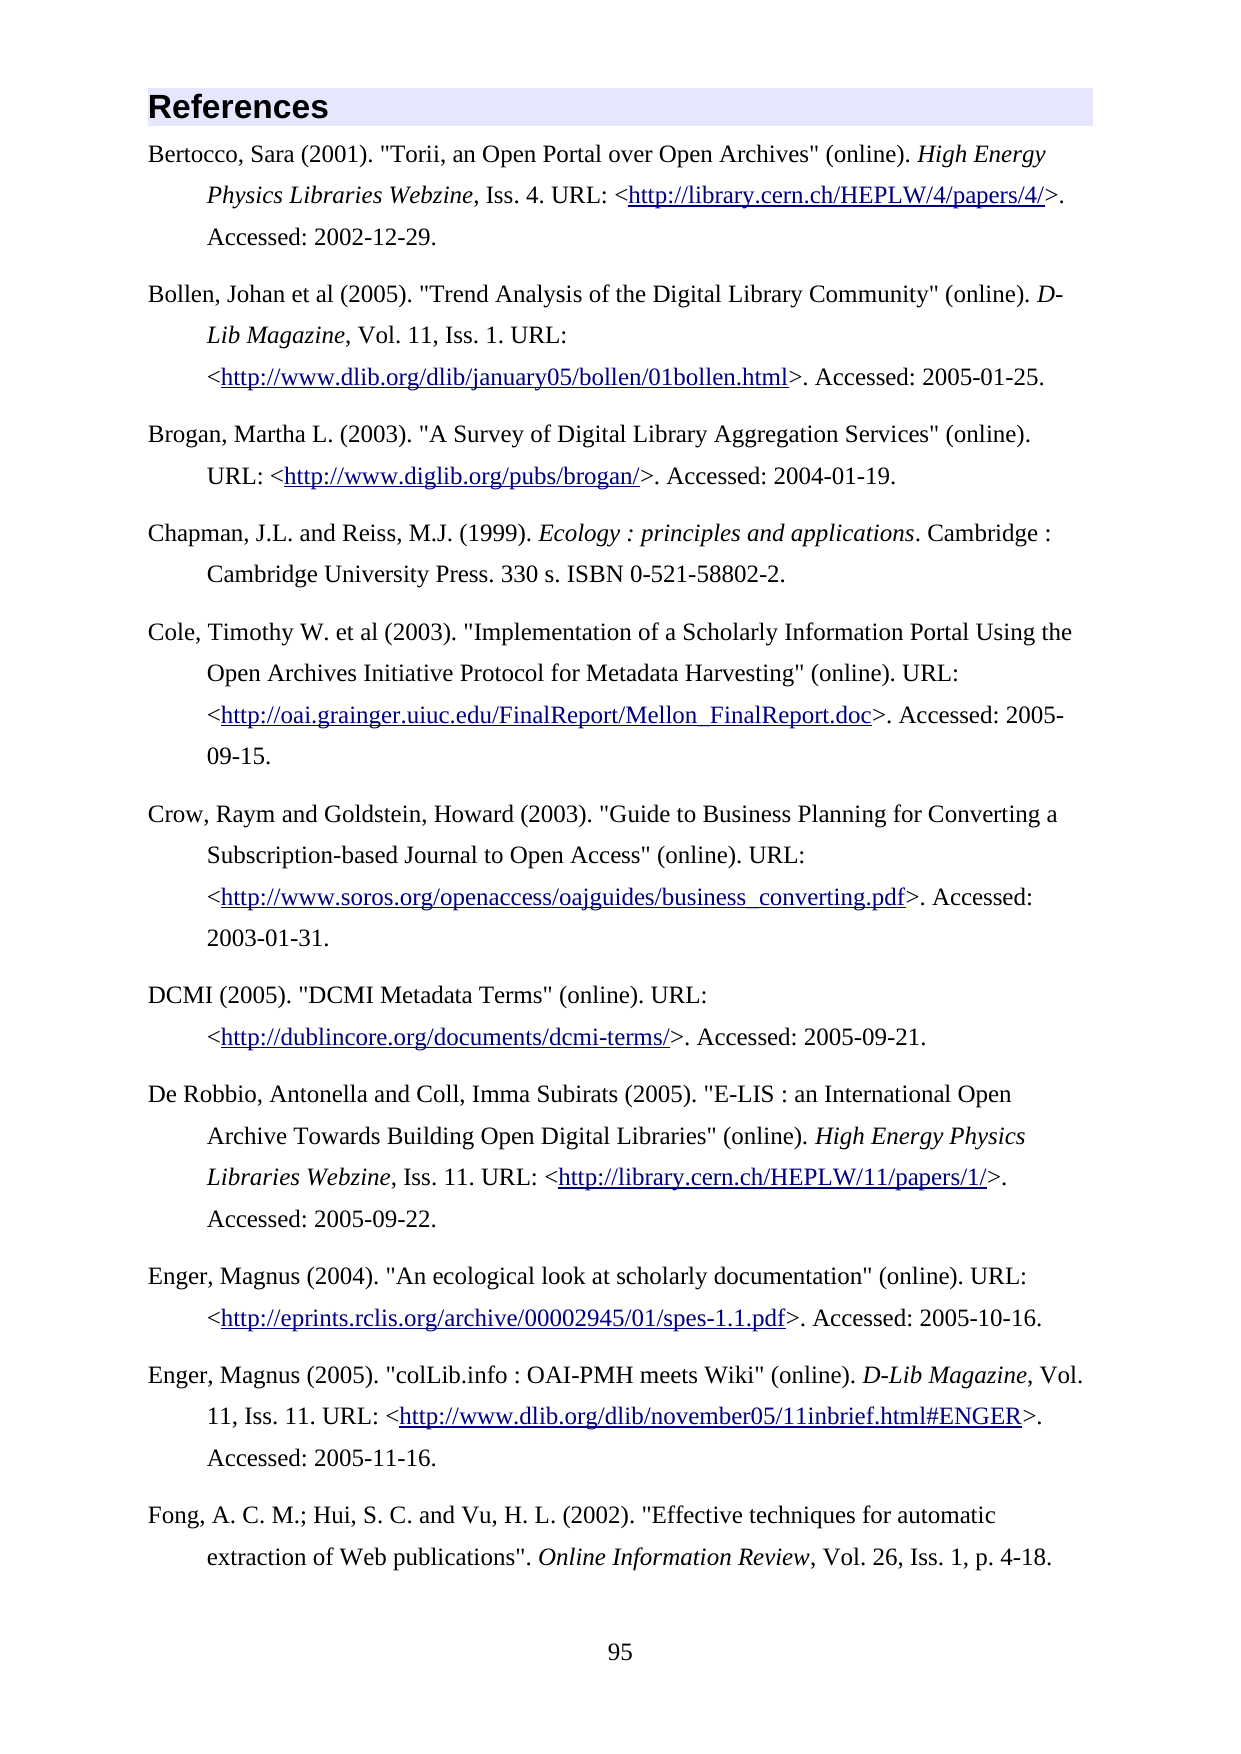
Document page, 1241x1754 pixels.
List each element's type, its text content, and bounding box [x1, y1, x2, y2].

text DCMI (2005). "DCMI Metadata Terms" (online). URL: <http://dublincore.org/documents/dcmi-terms/>. Accessed: 2005-09-21. [148, 982, 1093, 1051]
text Cole, Timothy W. et al (2003). "Implementation of a Scholarly Information Portal Using the Open Archives Initiative Protocol for Metadata Harvesting" (online). URL: <http://oai.grainger.uiuc.edu/FinalReport/Mellon_FinalReport.doc>. Accessed: 2005-09-15. [148, 618, 1093, 770]
subtitle References [148, 88, 1093, 126]
text Enger, Magnus (2004). "An ecological look at scholarly documentation" (online). URL: <http://eprints.rclis.org/archive/00002945/01/spes-1.1.pdf>. Accessed: 2005-10-16. [148, 1262, 1093, 1331]
text Crow, Raym and Goldstein, Howard (2003). "Guide to Business Planning for Converting a Subscription-based Journal to Open Access" (online). URL: <http://www.soros.org/openaccess/oajguides/business_converting.pdf>. Accessed: 2003-01-31. [148, 800, 1093, 952]
text De Robbio, Antonella and Coll, Imma Subirats (2005). "E-LIS : an International Open Archive Towards Building Open Digital Libraries" (online). High Energy Physics Libraries Webzine, Iss. 11. URL: <http://library.cern.ch/HEPLW/11/papers/1/>. Accessed: 2005-09-22. [148, 1080, 1093, 1233]
text Bertocco, Sara (2001). "Torii, an Open Portal over Open Archives" (online). High Energy Physics Libraries Webzine, Iss. 4. URL: <http://library.cern.ch/HEPLW/4/papers/4/>. Accessed: 2002-12-29. [148, 140, 1093, 251]
text Chapman, J.L. and Reiss, M.J. (1999). Ecology : principles and applications. Cambridge : Cambridge University Press. 330 s. ISBN 0-521-58802-2. [148, 519, 1093, 588]
text Bollen, Johan et al (2005). "Trend Analysis of the Digital Library Community" (online). D-Lib Magazine, Vol. 11, Iss. 1. URL: <http://www.dlib.org/dlib/january05/bollen/01bollen.html>. Accessed: 2005-01-25. [148, 280, 1093, 391]
text Enger, Magnus (2005). "colLib.info : OAI-PMH meets Wiki" (online). D-Lib Magazine, Vol. 11, Iss. 11. URL: <http://www.dlib.org/dlib/november05/11inbrief.html#ENGER>. Accessed: 2005-11-16. [148, 1361, 1093, 1472]
text Brogan, Martha L. (2003). "A Survey of Digital Library Aggregation Services" (online). URL: <http://www.diglib.org/pubs/brogan/>. Accessed: 2004-01-19. [148, 420, 1093, 489]
text Fong, A. C. M.; Hui, S. C. and Vu, H. L. (2002). "Effective techniques for automatic extraction of Web publications". Online Information Review, Vol. 26, Iss. 1, p. 4-18. [148, 1501, 1093, 1571]
